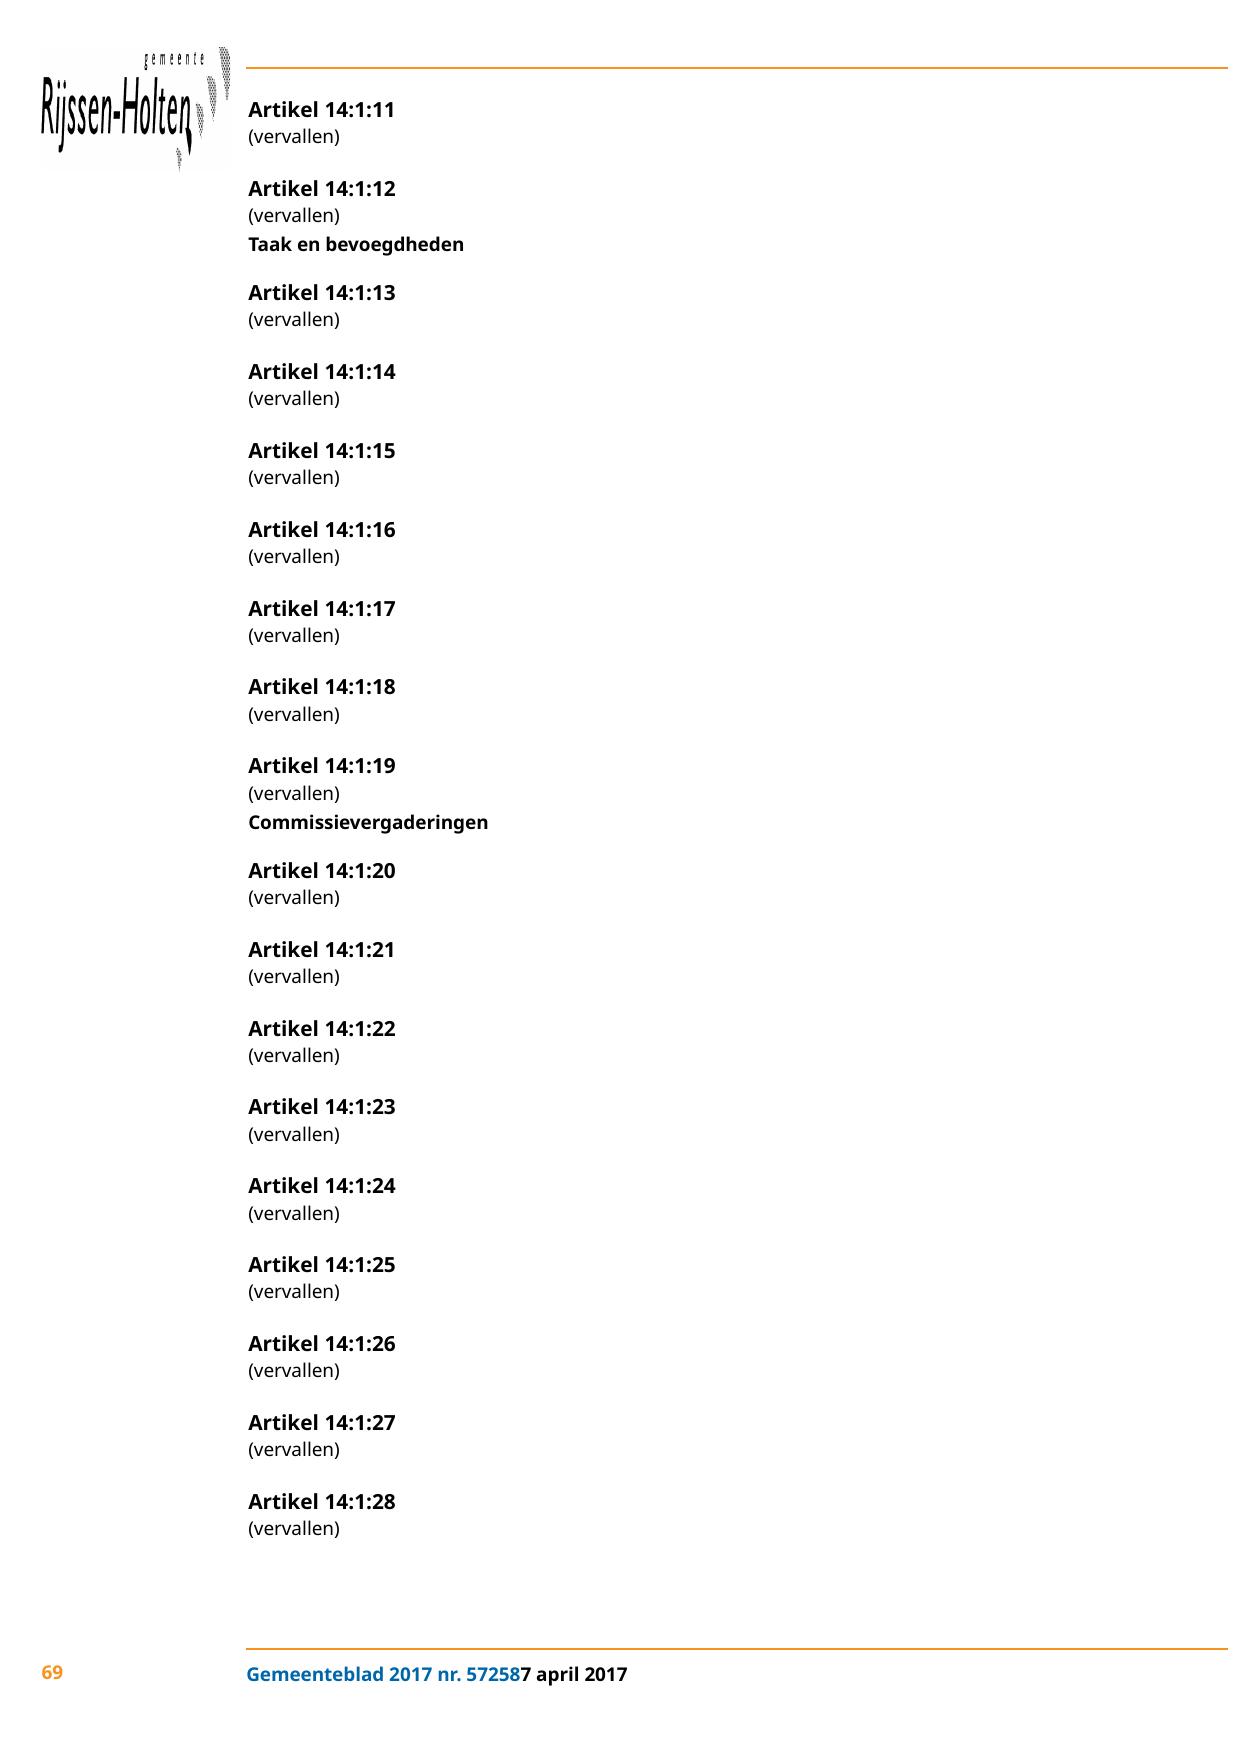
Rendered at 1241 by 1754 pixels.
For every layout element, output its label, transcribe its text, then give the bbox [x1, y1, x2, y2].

text Artikel 14:1:11 [248, 95, 1152, 123]
text (vervallen) [248, 1436, 1152, 1462]
text Artikel 14:1:18 [248, 672, 1152, 701]
text Artikel 14:1:24 [248, 1171, 1152, 1200]
text (vervallen) [248, 1279, 1152, 1304]
text (vervallen) [248, 963, 1152, 989]
text (vervallen) [248, 1121, 1152, 1147]
text Artikel 14:1:15 [248, 436, 1152, 464]
text Artikel 14:1:23 [248, 1092, 1152, 1121]
text (vervallen) [248, 1042, 1152, 1068]
text Artikel 14:1:25 [248, 1250, 1152, 1279]
text Artikel 14:1:21 [248, 935, 1152, 963]
text Commissievergaderingen [248, 809, 1152, 835]
text (vervallen) [248, 1200, 1152, 1226]
text (vervallen) [248, 307, 1152, 332]
text (vervallen) [248, 123, 1152, 149]
text Artikel 14:1:22 [248, 1014, 1152, 1042]
text (vervallen) [248, 386, 1152, 411]
text (vervallen) [248, 1515, 1152, 1541]
text (vervallen) [248, 884, 1152, 910]
text Taak en bevoegdheden [248, 232, 1152, 257]
text Artikel 14:1:27 [248, 1408, 1152, 1436]
text (vervallen) [248, 701, 1152, 727]
text Artikel 14:1:26 [248, 1329, 1152, 1357]
text Artikel 14:1:12 [248, 174, 1152, 202]
text (vervallen) [248, 202, 1152, 228]
text (vervallen) [248, 622, 1152, 648]
text Artikel 14:1:14 [248, 357, 1152, 386]
text Artikel 14:1:19 [248, 751, 1152, 780]
text (vervallen) [248, 464, 1152, 490]
text Artikel 14:1:16 [248, 515, 1152, 543]
text (vervallen) [248, 543, 1152, 569]
picture [41, 47, 231, 172]
text Artikel 14:1:28 [248, 1487, 1152, 1515]
text Artikel 14:1:17 [248, 594, 1152, 622]
text Artikel 14:1:20 [248, 856, 1152, 884]
text Artikel 14:1:13 [248, 278, 1152, 307]
text (vervallen) [248, 1357, 1152, 1383]
text (vervallen) [248, 780, 1152, 806]
